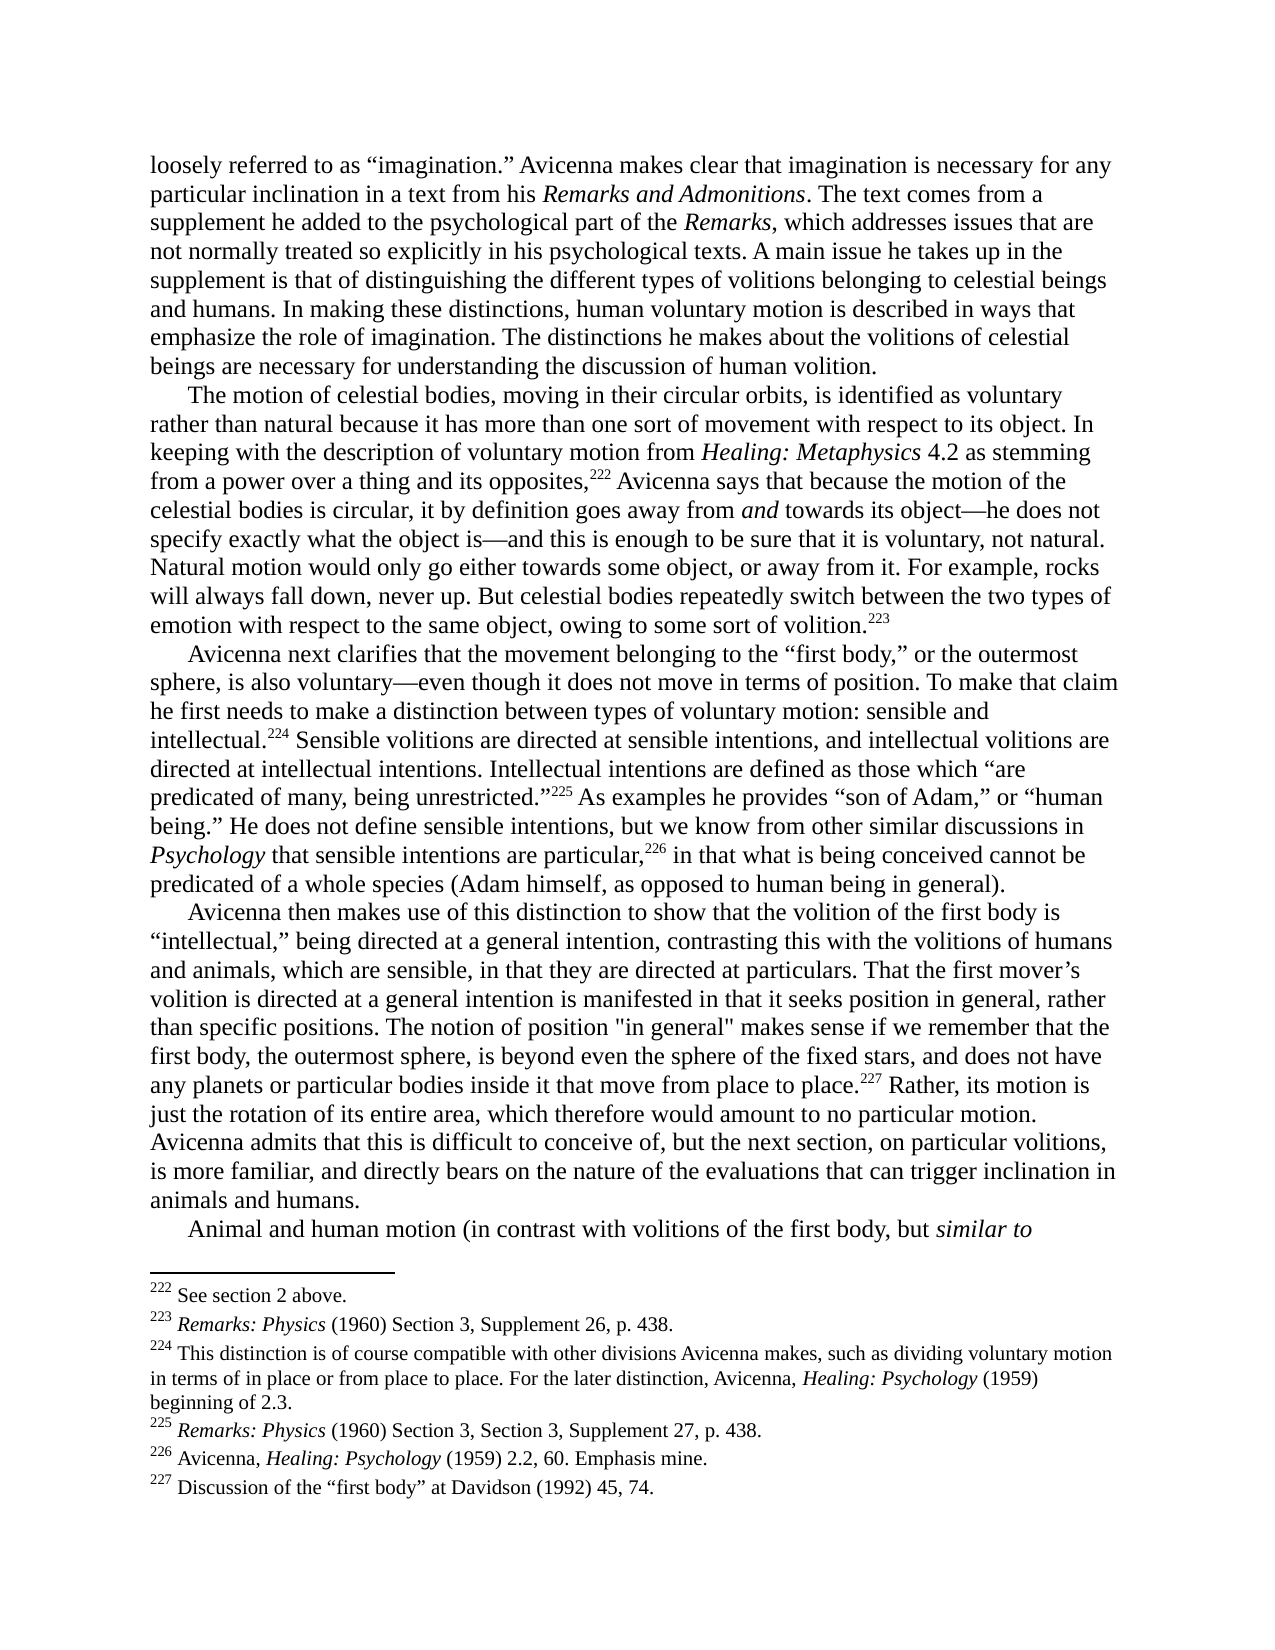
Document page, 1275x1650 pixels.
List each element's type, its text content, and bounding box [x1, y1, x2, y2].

text This distinction is of course compatible with other divisions Avicenna makes, such as dividing voluntary motion in terms of in place or from place to place. For the later distinction, Avicenna, Healing: Psychology (1959) beginning of 2.3. [150, 1337, 1125, 1414]
text The motion of celestial bodies, moving in their circular orbits, is identified as voluntary rather than natural because it has more than one sort of movement with respect to its object. In keeping with the description of voluntary motion from Healing: Metaphysics 4.2 as stemming from a power over a thing and its opposites, Avicenna says that because the motion of the celestial bodies is circular, it by definition goes away from and towards its object—he does not specify exactly what the object is—and this is enough to be sure that it is voluntary, not natural. Natural motion would only go either towards some object, or away from it. For example, rocks will always fall down, never up. But celestial bodies repeatedly switch between the two types of emotion with respect to the same object, owing to some sort of volition. [150, 380, 1125, 639]
text Avicenna then makes use of this distinction to show that the volition of the first body is “intellectual,” being directed at a general intention, contrasting this with the volitions of humans and animals, which are sensible, in that they are directed at particulars. That the first mover’s volition is directed at a general intention is manifested in that it seeks position in general, rather than specific positions. The notion of position "in general" makes sense if we remember that the first body, the outermost sphere, is beyond even the sphere of the fixed stars, and does not have any planets or particular bodies inside it that move from place to place. Rather, its motion is just the rotation of its entire area, which therefore would amount to no particular motion. Avicenna admits that this is difficult to conceive of, but the next section, on particular volitions, is more familiar, and directly bears on the nature of the evaluations that can trigger inclination in animals and humans. [150, 897, 1125, 1214]
text Remarks: Physics (1960) Section 3, Section 3, Supplement 27, p. 438. [150, 1414, 1125, 1442]
text Discussion of the “first body” at Davidson (1992) 45, 74. [150, 1471, 1125, 1500]
text Avicenna next clarifies that the movement belonging to the “first body,” or the outermost sphere, is also voluntary—even though it does not move in terms of position. To make that claim he first needs to make a distinction between types of voluntary motion: sensible and intellectual. Sensible volitions are directed at sensible intentions, and intellectual volitions are directed at intellectual intentions. Intellectual intentions are defined as those which “are predicated of many, being unrestricted.” As examples he provides “son of Adam,” or “human being.” He does not define sensible intentions, but we know from other similar discussions in Psychology that sensible intentions are particular, in that what is being conceived cannot be predicated of a whole species (Adam himself, as opposed to human being in general). [150, 639, 1125, 897]
text See section 2 above. [150, 1279, 1125, 1308]
text loosely referred to as “imagination.” Avicenna makes clear that imagination is necessary for any particular inclination in a text from his Remarks and Admonitions. The text comes from a supplement he added to the psychological part of the Remarks, which addresses issues that are not normally treated so explicitly in his psychological texts. A main issue he takes up in the supplement is that of distinguishing the different types of volitions belonging to celestial beings and humans. In making these distinctions, human voluntary motion is described in ways that emphasize the role of imagination. The distinctions he makes about the volitions of celestial beings are necessary for understanding the discussion of human volition. [150, 150, 1125, 380]
text Remarks: Physics (1960) Section 3, Supplement 26, p. 438. [150, 1308, 1125, 1337]
text Animal and human motion (in contrast with volitions of the first body, but similar to [150, 1214, 1125, 1242]
text Avicenna, Healing: Psychology (1959) 2.2, 60. Emphasis mine. [150, 1442, 1125, 1471]
